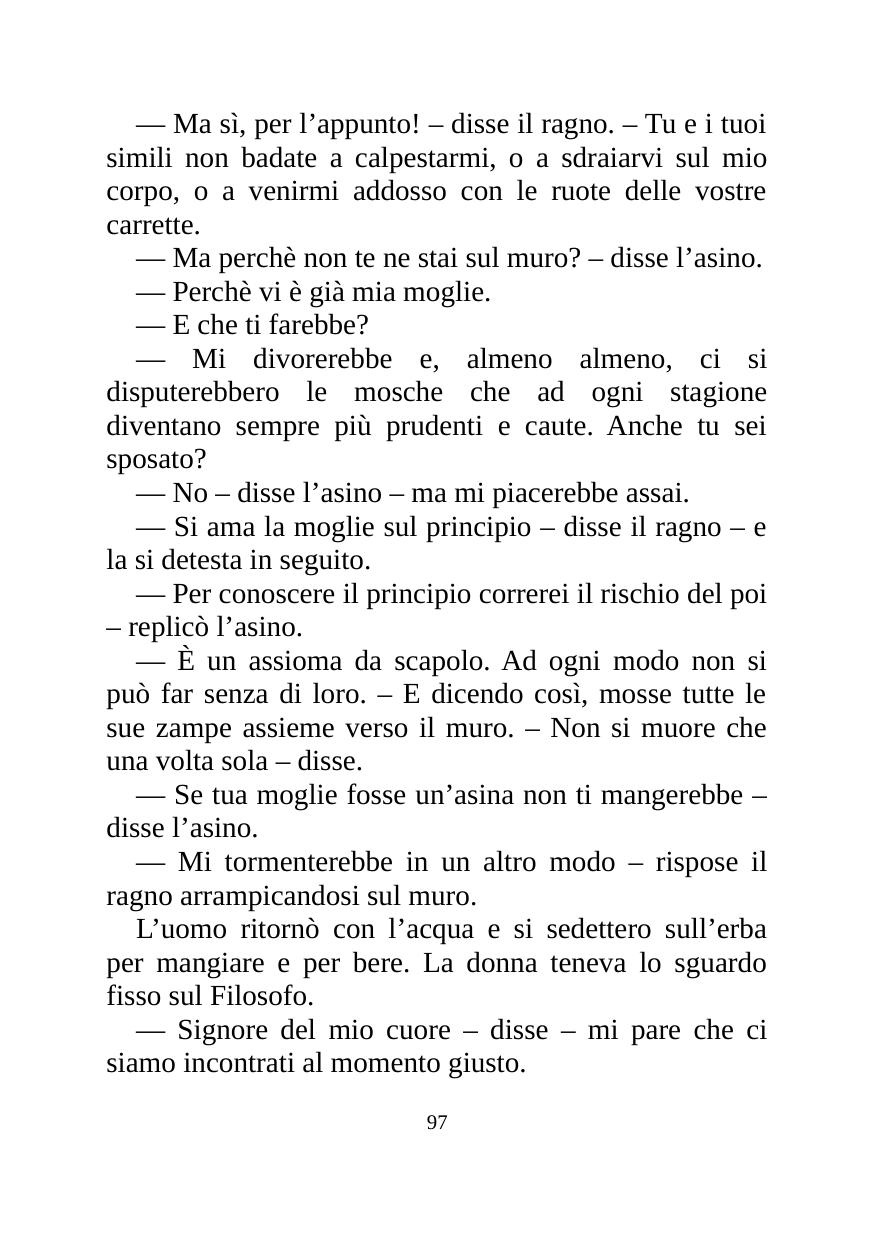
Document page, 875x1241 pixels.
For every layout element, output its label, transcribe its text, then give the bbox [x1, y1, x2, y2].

text — E che ti farebbe? [106, 307, 768, 341]
text — Per conoscere il principio correrei il rischio del poi – replicò l’asino. [106, 576, 768, 643]
text — Si ama la moglie sul principio – disse il ragno – e la si detesta in seguito. [106, 509, 768, 576]
text — Signore del mio cuore – disse – mi pare che ci siamo incontrati al momento giusto. [106, 1012, 768, 1079]
text — È un assioma da scapolo. Ad ogni modo non si può far senza di loro. – E dicendo così, mosse tutte le sue zampe assieme verso il muro. – Non si muore che una volta sola – disse. [106, 643, 768, 777]
text — Mi divorerebbe e, almeno almeno, ci si disputerebbero le mosche che ad ogni stagione diventano sempre più prudenti e caute. Anche tu sei sposato? [106, 341, 768, 475]
text — Mi tormenterebbe in un altro modo – rispose il ragno arrampicandosi sul muro. [106, 844, 768, 911]
text — Se tua moglie fosse un’asina non ti mangerebbe – disse l’asino. [106, 777, 768, 844]
text — No – disse l’asino – ma mi piacerebbe assai. [106, 475, 768, 509]
text L’uomo ritornò con l’acqua e si sedettero sull’erba per mangiare e per bere. La donna teneva lo sguardo fisso sul Filosofo. [106, 911, 768, 1012]
text — Perchè vi è già mia moglie. [106, 274, 768, 307]
text — Ma sì, per l’appunto! – disse il ragno. – Tu e i tuoi simili non badate a calpestarmi, o a sdraiarvi sul mio corpo, o a venirmi addosso con le ruote delle vostre carrette. [106, 106, 768, 240]
text — Ma perchè non te ne stai sul muro? – disse l’asino. [106, 240, 768, 274]
